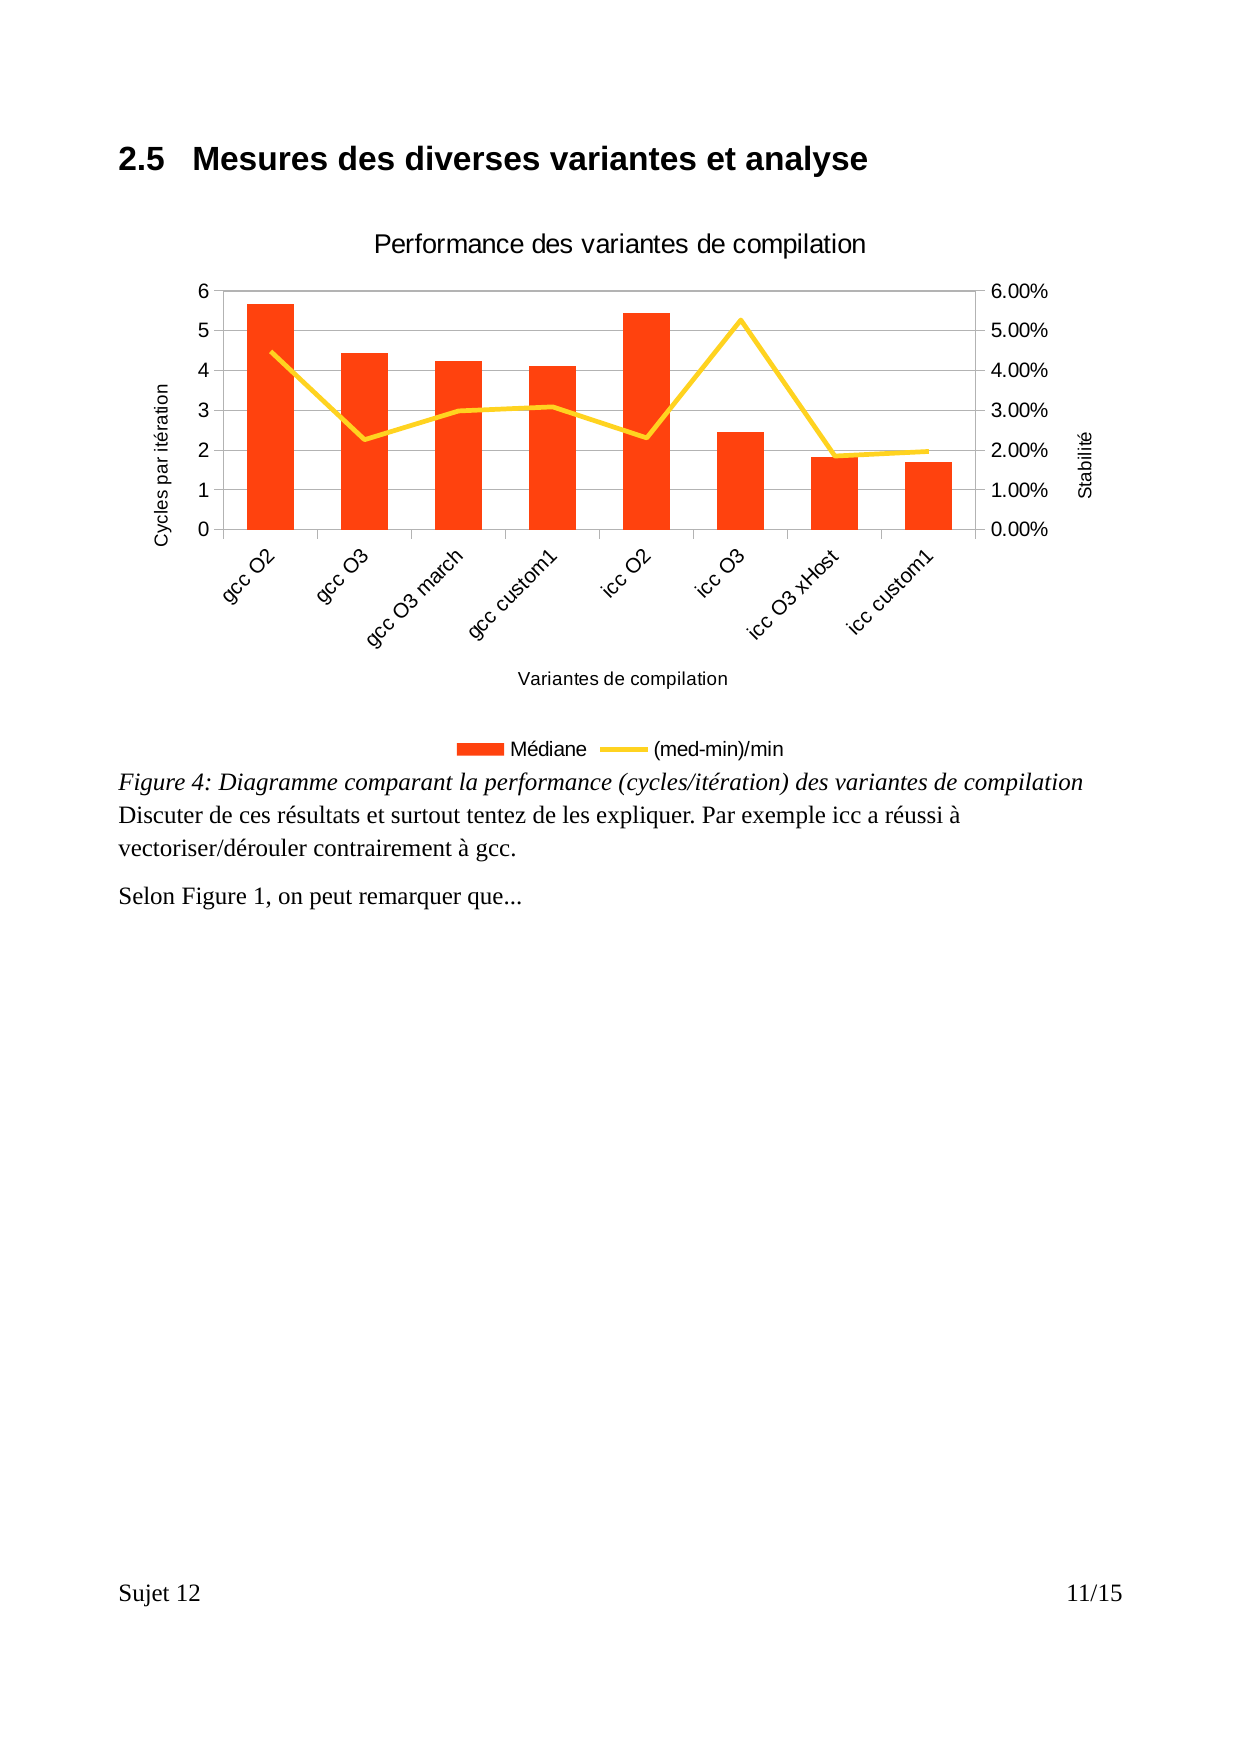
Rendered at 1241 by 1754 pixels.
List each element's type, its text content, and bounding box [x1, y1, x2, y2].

text [118, 190, 1122, 202]
text Figure 4: Diagramme comparant la performance (cycles/itération) des variantes de compilation [118, 768, 1122, 796]
text Discuter de ces résultats et surtout tentez de les expliquer. Par exemple icc a réussi à vectoriser/dérouler contrairement à gcc. [118, 796, 1122, 862]
subtitle Mesures des diverses variantes et analyse [118, 139, 1122, 178]
text Selon Figure 1, on peut remarquer que... [118, 881, 1122, 909]
